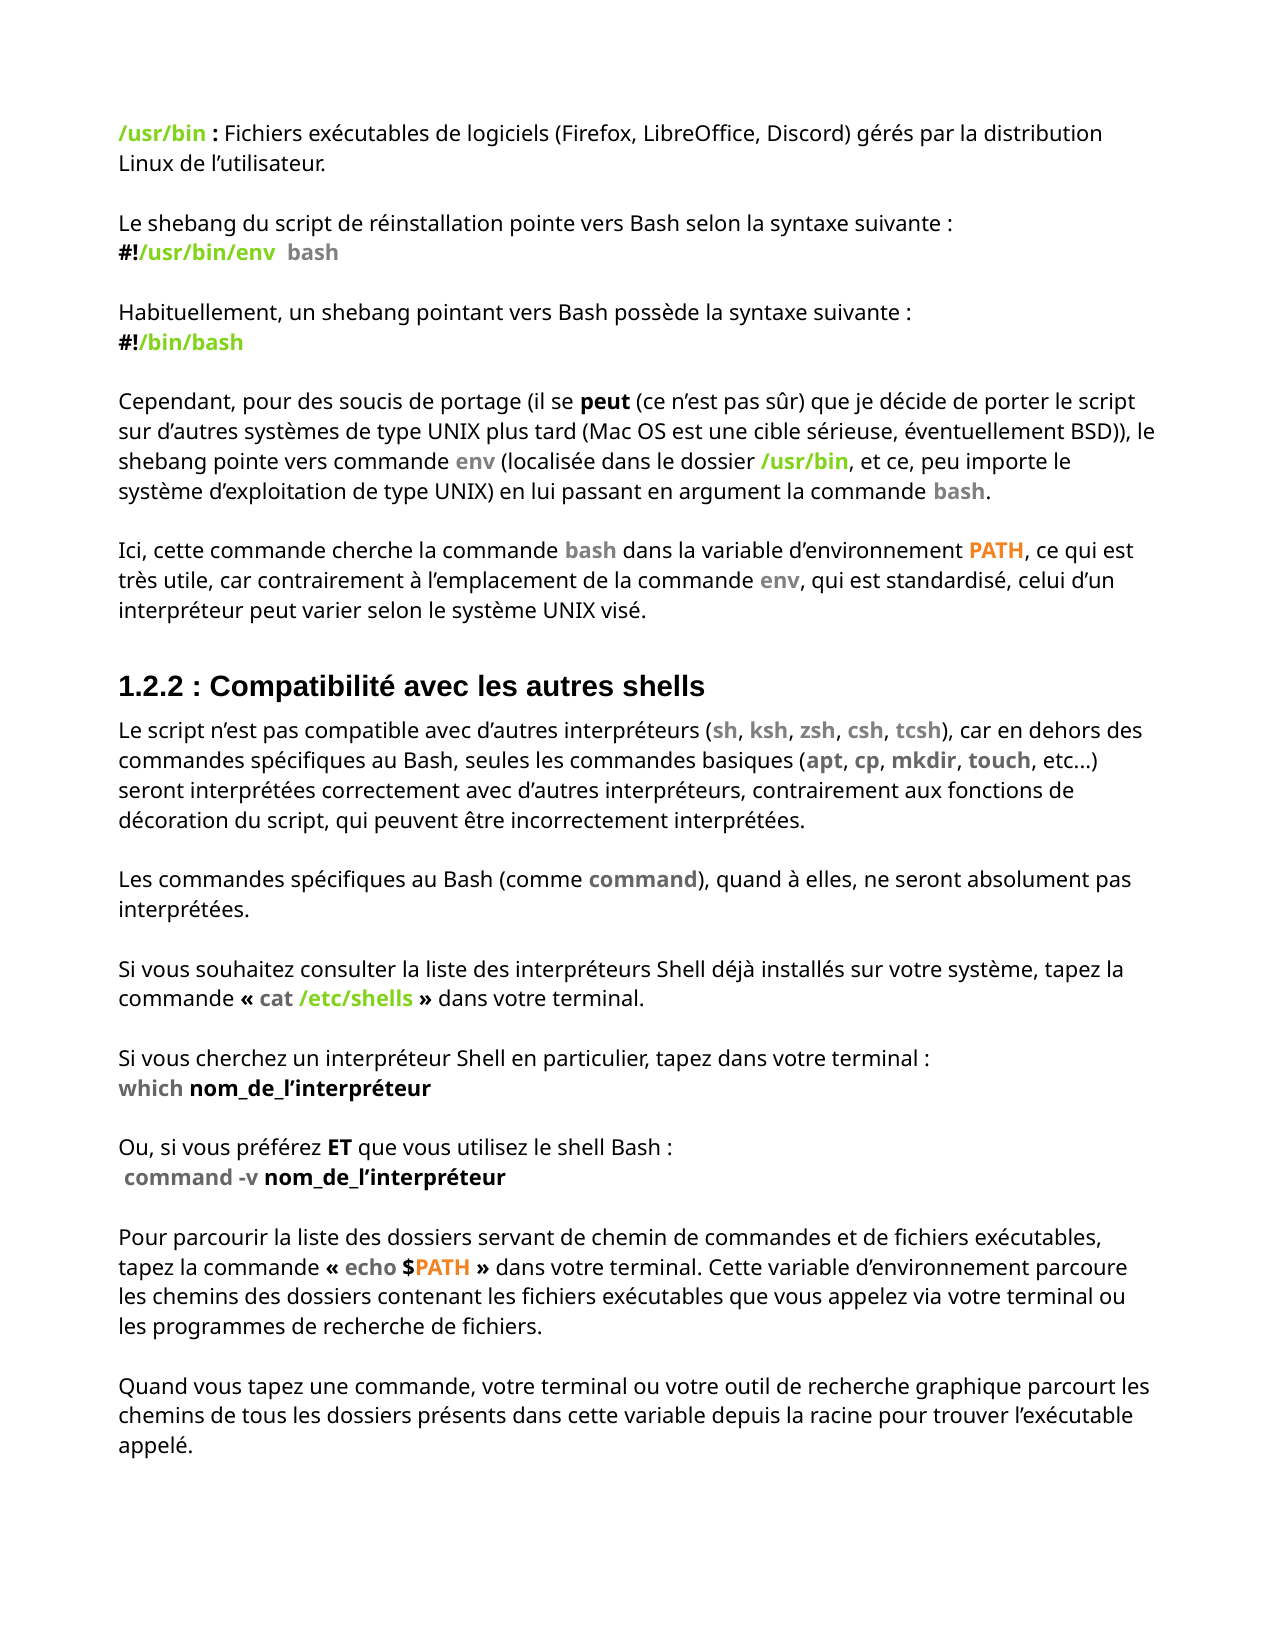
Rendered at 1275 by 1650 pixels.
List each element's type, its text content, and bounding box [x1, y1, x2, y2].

text #!/bin/bash [118, 327, 1157, 356]
text command -v nom_de_l’interpréteur [118, 1162, 1157, 1192]
text Pour parcourir la liste des dossiers servant de chemin de commandes et de fichiers exécutables, tapez la commande « echo $PATH » dans votre terminal. Cette variable d’environnement parcoure les chemins des dossiers contenant les fichiers exécutables que vous appelez via votre terminal ou les programmes de recherche de fichiers. [118, 1222, 1157, 1341]
text which nom_de_l’interpréteur [118, 1073, 1157, 1102]
text Ici, cette commande cherche la commande bash dans la variable d’environnement PATH, ce qui est très utile, car contrairement à l’emplacement de la commande env, qui est standardisé, celui d’un interpréteur peut varier selon le système UNIX visé. [118, 535, 1157, 624]
text Ou, si vous préférez ET que vous utilisez le shell Bash : [118, 1132, 1157, 1162]
text #!/usr/bin/env bash [118, 237, 1157, 267]
text Si vous cherchez un interpréteur Shell en particulier, tapez dans votre terminal : [118, 1043, 1157, 1073]
text Cependant, pour des soucis de portage (il se peut (ce n’est pas sûr) que je décide de porter le script sur d’autres systèmes de type UNIX plus tard (Mac OS est une cible sérieuse, éventuellement BSD)), le shebang pointe vers commande env (localisée dans le dossier /usr/bin, et ce, peu importe le système d’exploitation de type UNIX) en lui passant en argument la commande bash. [118, 386, 1157, 505]
text Si vous souhaitez consulter la liste des interpréteurs Shell déjà installés sur votre système, tapez la commande « cat /etc/shells » dans votre terminal. [118, 953, 1157, 1013]
text Habituellement, un shebang pointant vers Bash possède la syntaxe suivante : [118, 297, 1157, 327]
text /usr/bin : Fichiers exécutables de logiciels (Firefox, LibreOffice, Discord) gérés par la distribution Linux de l’utilisateur. [118, 118, 1157, 178]
text Quand vous tapez une commande, votre terminal ou votre outil de recherche graphique parcourt les chemins de tous les dossiers présents dans cette variable depuis la racine pour trouver l’exécutable appelé. [118, 1371, 1157, 1460]
text Le shebang du script de réinstallation pointe vers Bash selon la syntaxe suivante : [118, 207, 1157, 237]
text Le script n’est pas compatible avec d’autres interpréteurs (sh, ksh, zsh, csh, tcsh), car en dehors des commandes spécifiques au Bash, seules les commandes basiques (apt, cp, mkdir, touch, etc...) seront interprétées correctement avec d’autres interpréteurs, contrairement aux fonctions de décoration du script, qui peuvent être incorrectement interprétées. [118, 715, 1157, 834]
text Les commandes spécifiques au Bash (comme command), quand à elles, ne seront absolument pas interprétées. [118, 864, 1157, 924]
subtitle 1.2.2 : Compatibilité avec les autres shells [118, 669, 1157, 703]
